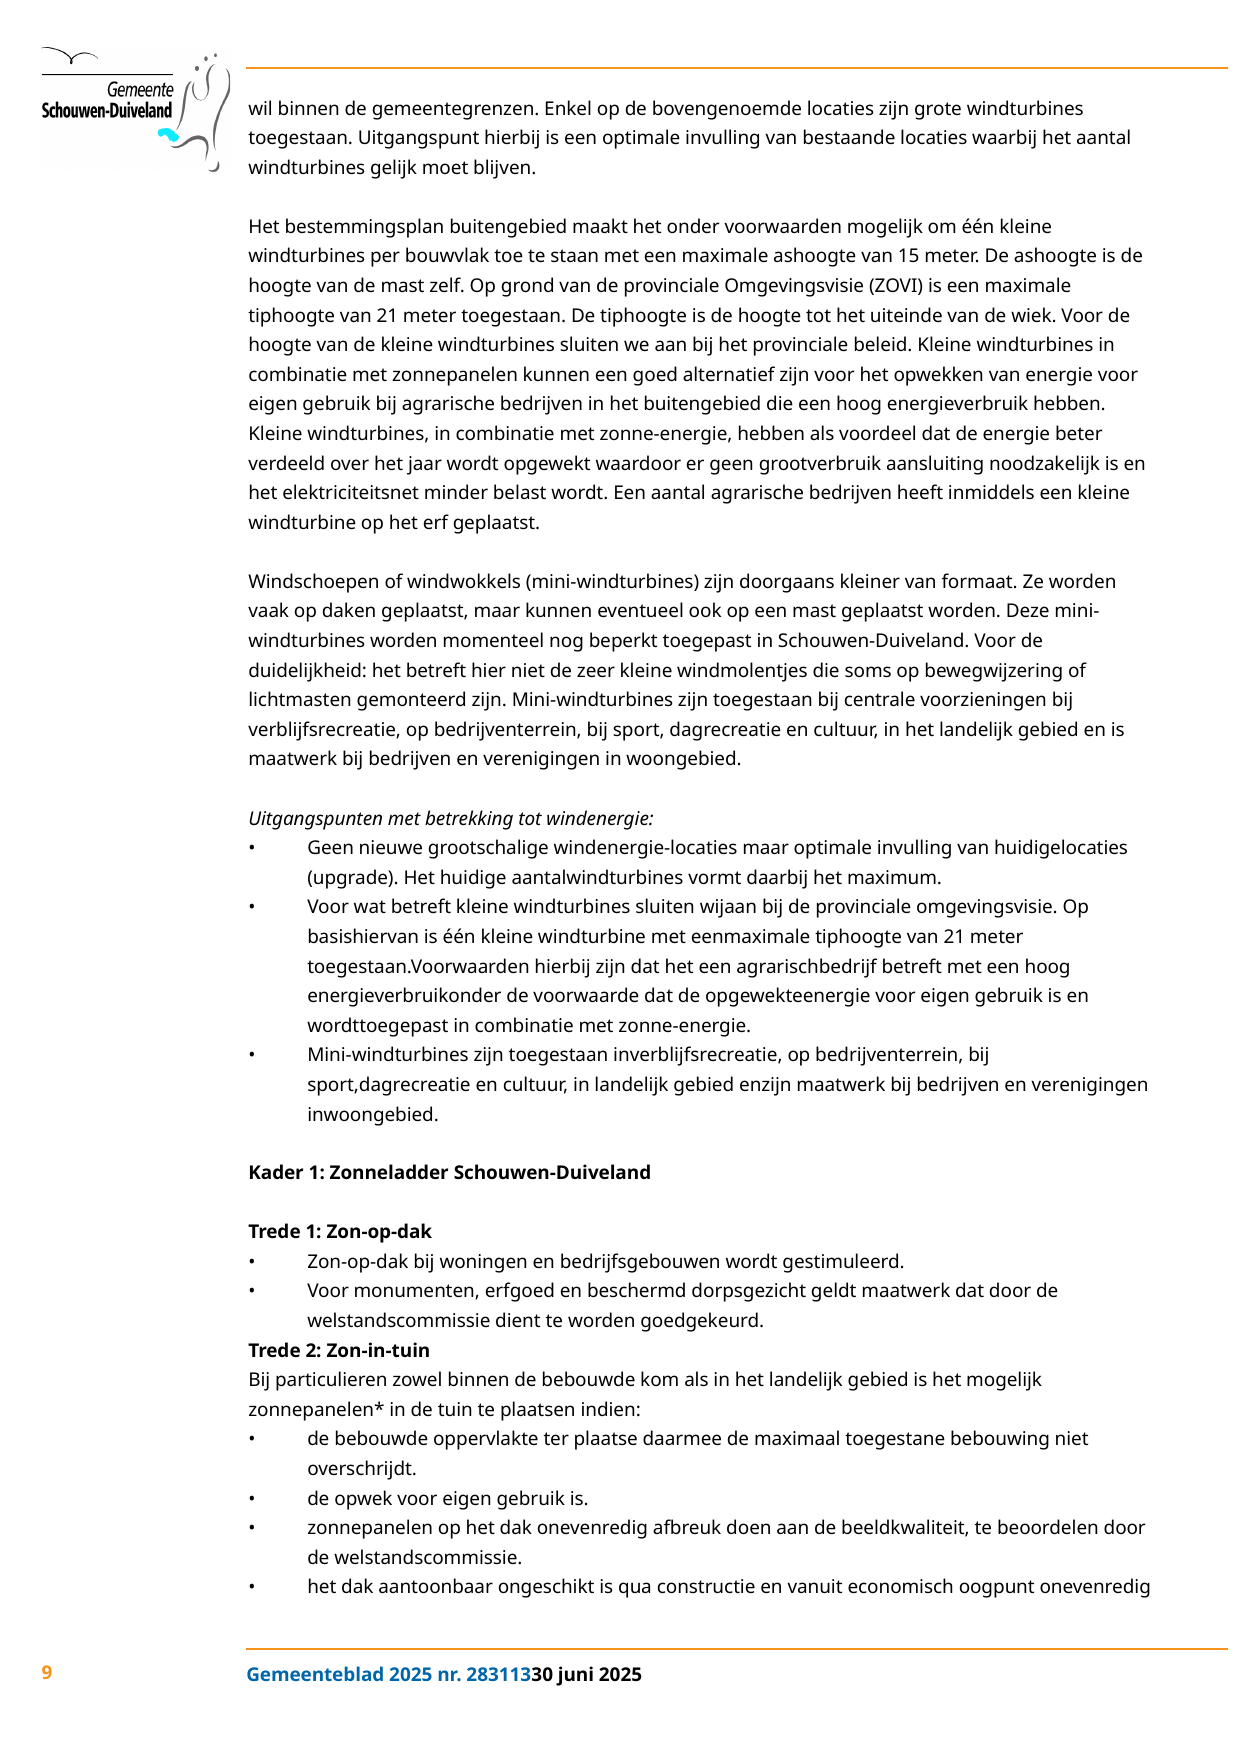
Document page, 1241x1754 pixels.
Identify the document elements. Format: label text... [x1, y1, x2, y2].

text Kader 1: Zonneladder Schouwen-Duiveland [248, 1159, 1152, 1185]
text Het bestemmingsplan buitengebied maakt het onder voorwaarden mogelijk om één kleine windturbines per bouwvlak toe te staan met een maximale ashoogte van 15 meter. De ashoogte is de hoogte van de mast zelf. Op grond van de provinciale Omgevingsvisie (ZOVI) is een maximale tiphoogte van 21 meter toegestaan. De tiphoogte is de hoogte tot het uiteinde van de wiek. Voor de hoogte van de kleine windturbines sluiten we aan bij het provinciale beleid. Kleine windturbines in combinatie met zonnepanelen kunnen een goed alternatief zijn voor het opwekken van energie voor eigen gebruik bij agrarische bedrijven in het buitengebied die een hoog energieverbruik hebben. Kleine windturbines, in combinatie met zonne-energie, hebben als voordeel dat de energie beter verdeeld over het jaar wordt opgewekt waardoor er geen grootverbruik aansluiting noodzakelijk is en het elektriciteitsnet minder belast wordt. Een aantal agrarische bedrijven heeft inmiddels een kleine windturbine op het erf geplaatst. [248, 213, 1152, 535]
picture [41, 47, 231, 172]
text wil binnen de gemeentegrenzen. Enkel op de bovengenoemde locaties zijn grote windturbines toegestaan. Uitgangspunt hierbij is een optimale invulling van bestaande locaties waarbij het aantal windturbines gelijk moet blijven. [248, 95, 1152, 180]
table_header Uitgangspunten met betrekking tot windenergie: Geen nieuwe grootschalige windenergie-locaties maar optimale invulling van huidigelocaties (upgrade). Het huidige aantalwindturbines vormt daarbij het maximum. Voor wat betreft kleine windturbines sluiten wijaan bij de provinciale omgevingsvisie. Op basishiervan is één kleine windturbine met eenmaximale tiphoogte van 21 meter toegestaan.Voorwaarden hierbij zijn dat het een agrarischbedrijf betreft met een hoog energieverbruikonder de voorwaarde dat de opgewekteenergie voor eigen gebruik is en wordttoegepast in combinatie met zonne-energie. Mini-windturbines zijn toegestaan inverblijfsrecreatie, op bedrijventerrein, bij sport,dagrecreatie en cultuur, in landelijk gebied enzijn maatwerk bij bedrijven en verenigingen inwoongebied. [248, 805, 1152, 1126]
text Windschoepen of windwokkels (mini-windturbines) zijn doorgaans kleiner van formaat. Ze worden vaak op daken geplaatst, maar kunnen eventueel ook op een mast geplaatst worden. Deze mini- windturbines worden momenteel nog beperkt toegepast in Schouwen-Duiveland. Voor de duidelijkheid: het betreft hier niet de zeer kleine windmolentjes die soms op bewegwijzering of lichtmasten gemonteerd zijn. Mini-windturbines zijn toegestaan bij centrale voorzieningen bij verblijfsrecreatie, op bedrijventerrein, bij sport, dagrecreatie en cultuur, in het landelijk gebied en is maatwerk bij bedrijven en verenigingen in woongebied. [248, 568, 1152, 771]
table_header Trede 1: Zon-op-dak Zon-op-dak bij woningen en bedrijfsgebouwen wordt gestimuleerd. Voor monumenten, erfgoed en beschermd dorpsgezicht geldt maatwerk dat door de welstandscommissie dient te worden goedgekeurd. Trede 2: Zon-in-tuin Bij particulieren zowel binnen de bebouwde kom als in het landelijk gebied is het mogelijk zonnepanelen* in de tuin te plaatsen indien: de bebouwde oppervlakte ter plaatse daarmee de maximaal toegestane bebouwing niet overschrijdt. de opwek voor eigen gebruik is. zonnepanelen op het dak onevenredig afbreuk doen aan de beeldkwaliteit, te beoordelen door de welstandscommissie. het dak aantoonbaar ongeschikt is qua constructie en vanuit economisch oogpunt onevenredig [248, 1219, 1152, 1599]
